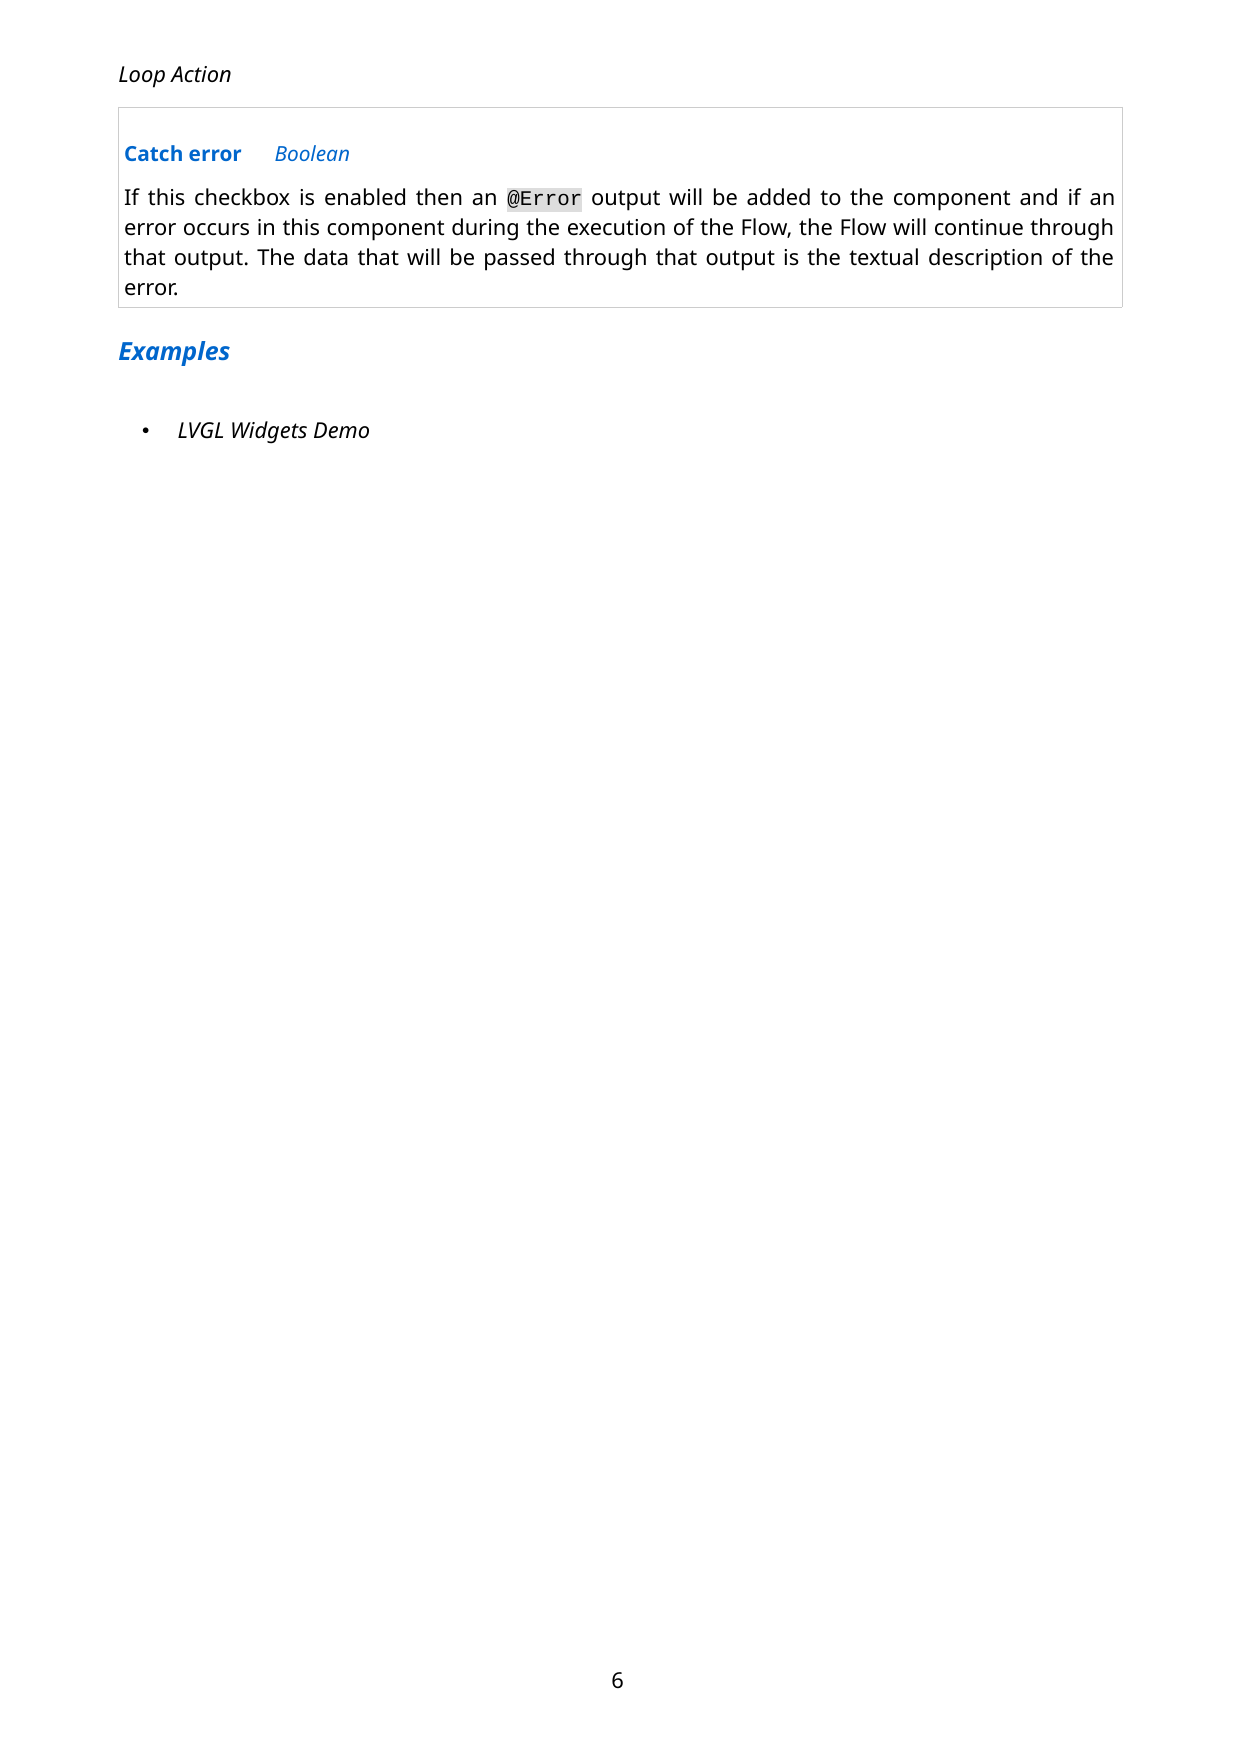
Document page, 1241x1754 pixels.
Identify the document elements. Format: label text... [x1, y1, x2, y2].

list LVGL Widgets Demo [142, 415, 1110, 445]
table_cell Catch error Boolean If this checkbox is enabled then an @Error output will be added to the component and if an error occurs in this component during the execution of the Flow, the Flow will continue through that output. The data that will be passed through that output is the textual description of the error. [119, 108, 1122, 307]
subtitle Examples [118, 334, 1122, 368]
